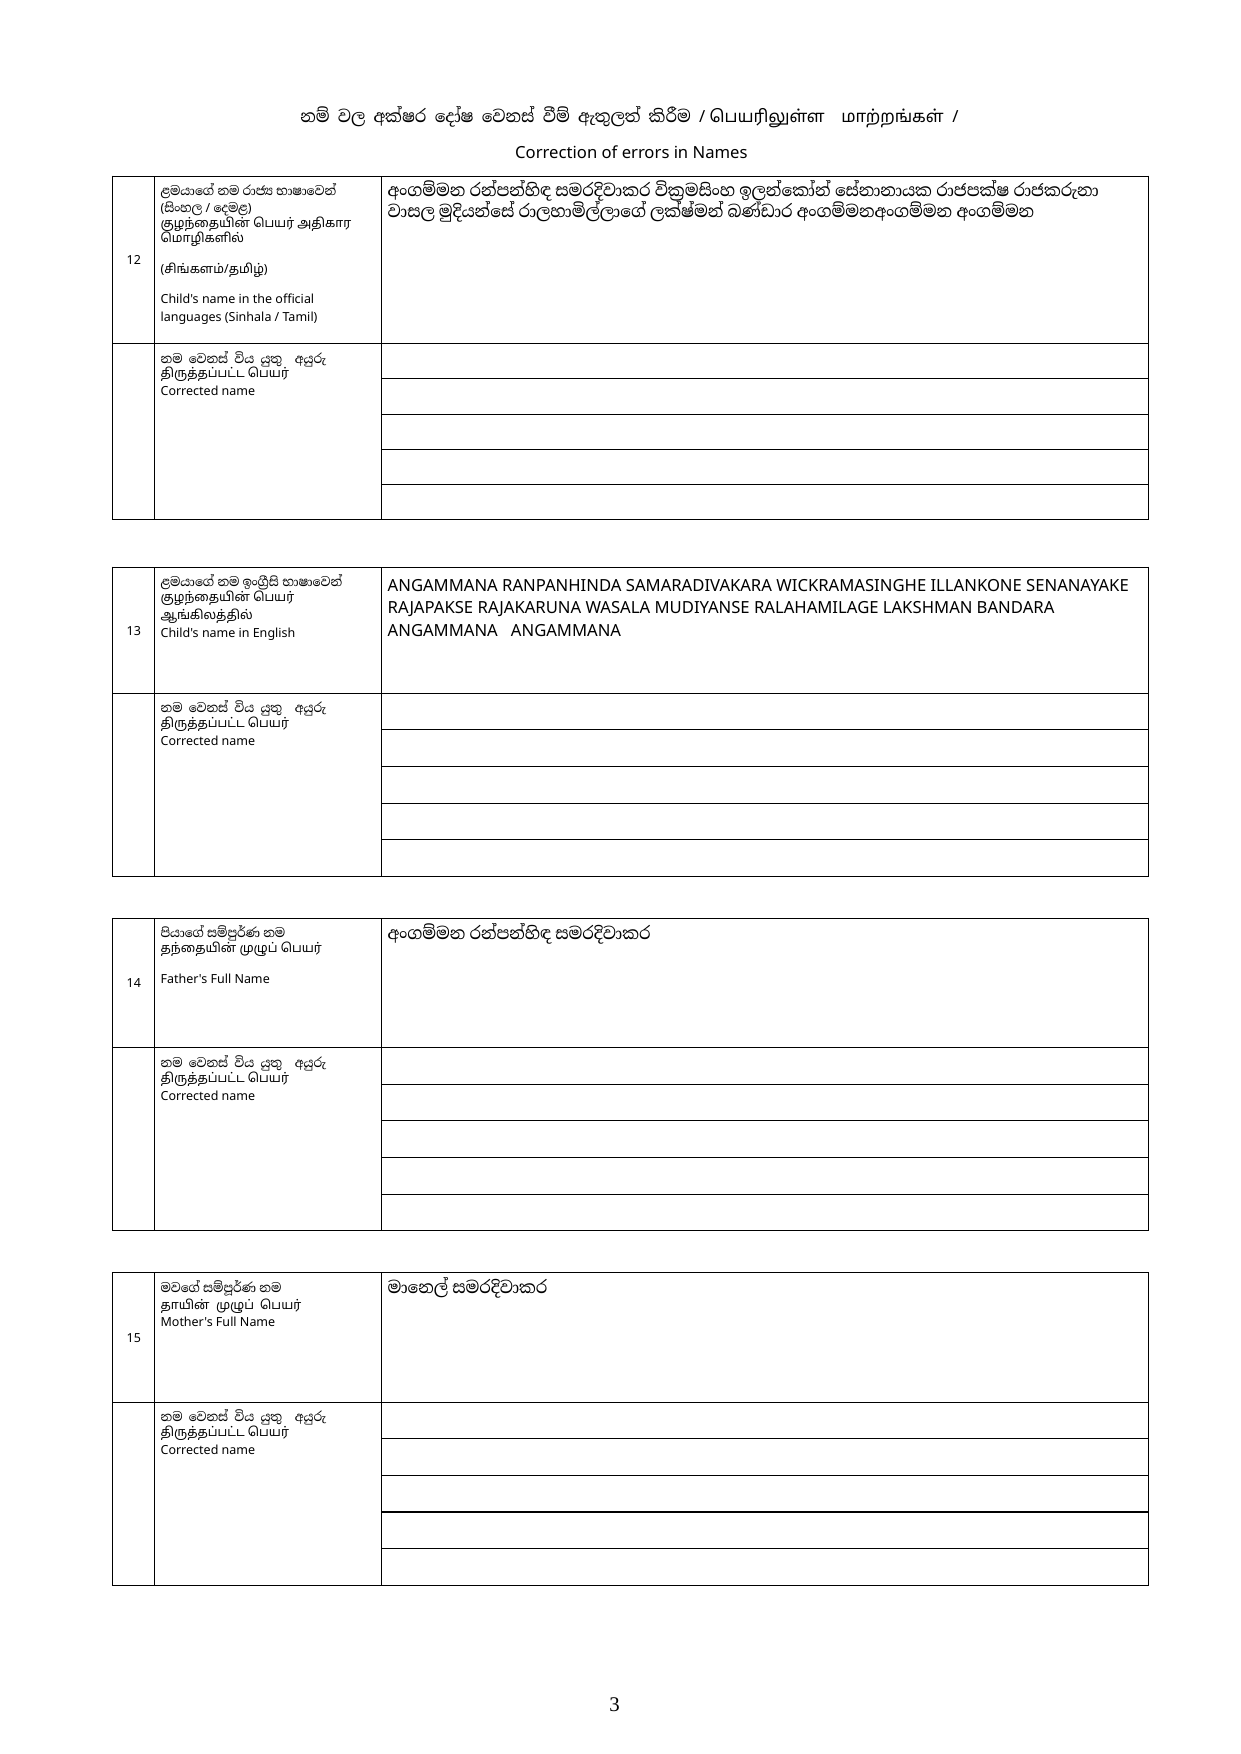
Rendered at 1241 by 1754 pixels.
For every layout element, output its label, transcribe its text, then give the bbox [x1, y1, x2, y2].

table_cell [113, 344, 154, 519]
table_header 15 [113, 1273, 154, 1402]
text Correction of errors in Names [112, 140, 1150, 163]
table_cell [382, 694, 1148, 729]
table_cell [382, 415, 1148, 449]
table_cell [382, 804, 1148, 839]
table_cell [382, 1048, 1148, 1084]
table_header මවගේ සම්පූර්ණ නම தாயின் முழுப் பெயர் Mother's Full Name [155, 1273, 381, 1402]
table_cell [382, 485, 1148, 519]
table_cell [382, 730, 1148, 766]
table_cell [382, 1195, 1148, 1230]
table_cell [113, 1403, 154, 1584]
table_cell [113, 694, 154, 876]
table_header ANGAMMANA RANPANHINDA SAMARADIVAKARA WICKRAMASINGHE ILLANKONE SENANAYAKE RAJAPAKSE RAJAKARUNA WASALA MUDIYANSE RALAHAMILAGE LAKSHMAN BANDARA ANGAMMANA ANGAMMANA [382, 568, 1148, 693]
table_cell [113, 1048, 154, 1230]
table_cell [382, 1513, 1148, 1548]
table_cell [382, 1476, 1148, 1511]
table_header පියාගේ සම්පුර්ණ නම தந்தையின் முழுப் பெயர் Father's Full Name [155, 919, 381, 1047]
table_cell [382, 450, 1148, 484]
table_header අංගම්මන රන්පන්හිඳ සමරදිවාකර [382, 919, 1148, 1047]
table_header 14 [113, 919, 154, 1047]
table_cell [382, 1439, 1148, 1475]
table_cell නම වෙනස් විය යුතු අයුරු திருத்தப்பட்ட பெயர் Corrected name [155, 344, 381, 519]
table_cell නම වෙනස් විය යුතු අයුරු திருத்தப்பட்ட பெயர் Corrected name [155, 1048, 381, 1230]
table_header ළම‌යාගේ නම රාජ්‍ය භාෂාවෙන් (සිංහල / දෙමළ) குழந்தையின் பெயர் அதிகார மொழிகளில் (சிங்களம்/தமிழ்) Child's name in the official languages (Sinhala / Tamil) [155, 177, 381, 343]
table_cell නම වෙනස් විය යුතු අයුරු திருத்தப்பட்ட பெயர் Corrected name [155, 694, 381, 876]
table_cell [382, 344, 1148, 378]
table_header 13 [113, 568, 154, 693]
table_header 12 [113, 177, 154, 343]
table_cell [382, 1121, 1148, 1157]
table_header මානෙල් සමරදිවාකර [382, 1273, 1148, 1402]
text නම් වල අක්ෂර දෝෂ වෙනස් වීම් ඇතුලත් කිරීම / பெயரிலுள்ள மாற்றங்கள் / [112, 105, 1150, 128]
table_cell [382, 1549, 1148, 1584]
table_cell [382, 1403, 1148, 1438]
table_cell [382, 379, 1148, 413]
table_cell නම වෙනස් විය යුතු අයුරු திருத்தப்பட்ட பெயர் Corrected name [155, 1403, 381, 1584]
table_header ළම‌යාගේ නම ඉංග්‍රීසි භාෂාවෙන් குழந்தையின் பெயர் ஆங்கிலத்தில் Child's name in English [155, 568, 381, 693]
table_cell [382, 767, 1148, 802]
table_cell [382, 1158, 1148, 1193]
table_cell [382, 1085, 1148, 1120]
table_header අංගම්මන රන්පන්හිඳ සමරදිවාකර වික්‍රමසිංහ ඉලන්කෝන් සේනානායක රාජපක්ෂ රාජකරුනා වාසල මුදියන්සේ රාලහාමිල්ලාගේ ලක්ෂ්මන් බණ්ඩාර අංගම්මනඅංගම්මන අංගම්මන [382, 177, 1148, 343]
table_cell [382, 840, 1148, 876]
